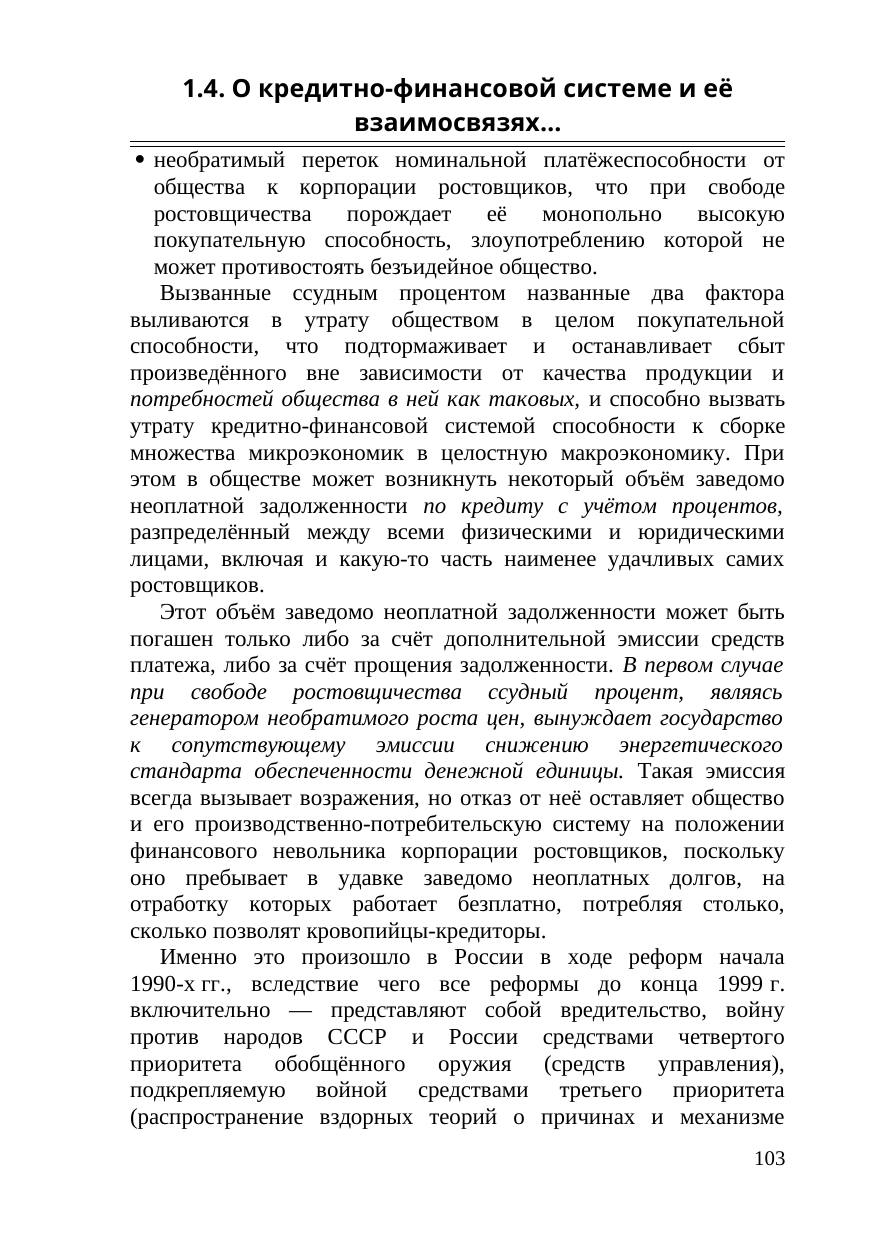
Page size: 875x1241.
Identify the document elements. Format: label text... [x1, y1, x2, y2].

text Именно это произошло в России в ходе реформ начала 1990‑х гг., вследствие чего все реформы до конца 1999 г. включительно — представляют собой вредительство, войну против народов СССР и России средствами четвертого приоритета обобщённого оружия (средств управления), подкрепляемую войной средствами третьего приоритета (распространение вздорных теорий о причинах и механизме [130, 943, 785, 1129]
list необратимый переток номинальной платёжеспособности от общества к корпорации ростовщиков, что при свободе ростовщичества порождает её монопольно высокую покупательную способность, злоупотреблению которой не может противостоять безъидейное общество. [136, 147, 785, 279]
text Этот объём заведомо неоплатной задолженности может быть погашен только либо за счёт дополнительной эмиссии средств платежа, либо за счёт прощения задолженности. В первом случае при свободе ростовщичества ссудный процент, являясь генератором необратимого роста цен, вынуждает государство к сопутствующему эмиссии снижению энергетического стандарта обеспеченности денежной единицы. Такая эмиссия всегда вызывает возражения, но отказ от неё оставляет общество и его производственно-потреби­тель­скую систему на положении финансового невольника корпорации ростовщиков, поскольку оно пребывает в удавке заведомо неоплатных долгов, на отработку которых работает безплатно, потребляя столько, сколько позволят кровопийцы-кредиторы. [130, 598, 785, 943]
text Вызванные ссудным процентом названные два фактора выливаются в утрату обществом в целом покупательной способности, что подтормаживает и останавливает сбыт произведённого вне зависимости от качества продукции и потребностей общества в ней как таковых, и способно вызвать утрату кредитно-финан­со­вой системой способности к сборке множества микроэкономик в целостную макроэкономику. При этом в обществе может возникнуть некоторый объём заведомо неоплатной задолженности по кредиту с учётом процентов, разпределённый между всеми физическими и юридическими лицами, включая и какую-то часть наименее удачливых самих ростовщиков. [130, 279, 785, 598]
